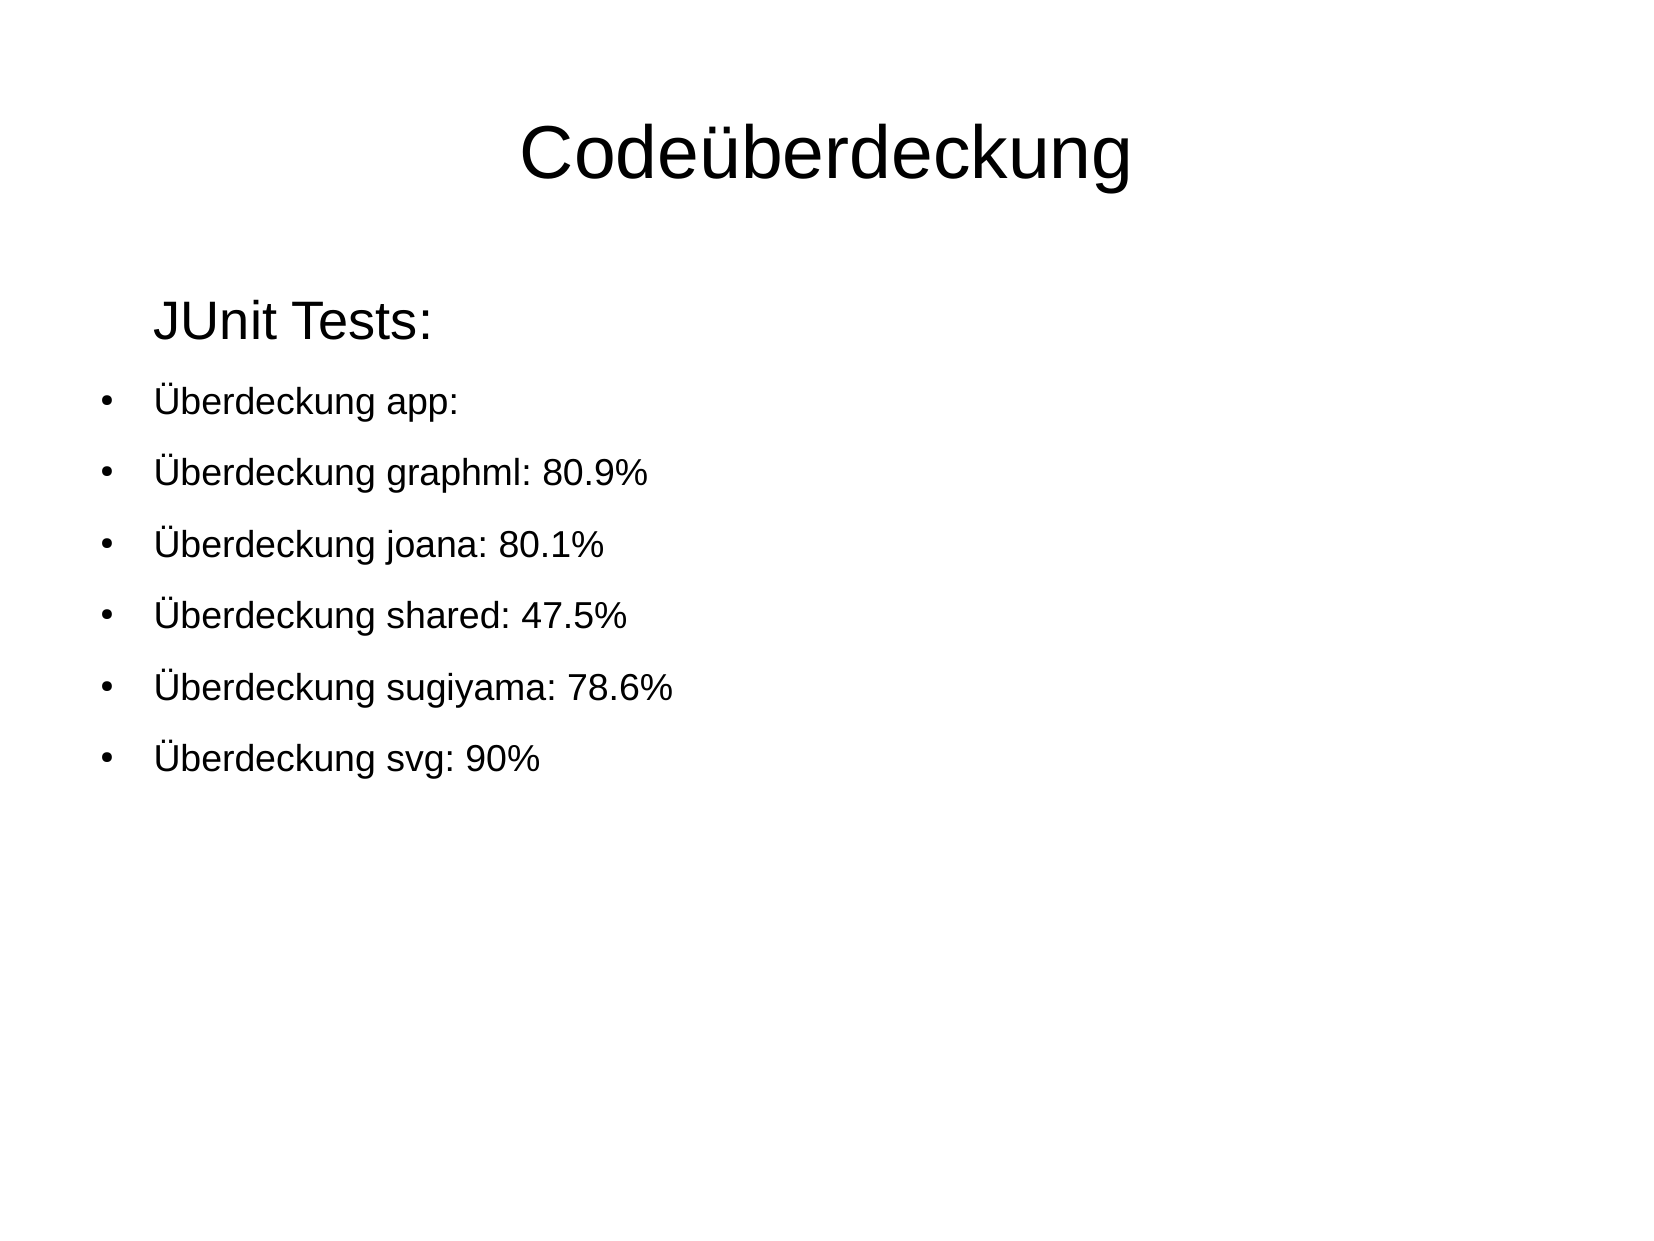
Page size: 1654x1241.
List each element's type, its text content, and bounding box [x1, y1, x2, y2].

list JUnit Tests: Überdeckung app: Überdeckung graphml: 80.9% Überdeckung joana: 80.1% Überdeckung shared: 47.5% Überdeckung sugiyama: 78.6% Überdeckung svg: 90% [82, 290, 1571, 1010]
title Codeüberdeckung [82, 49, 1571, 257]
